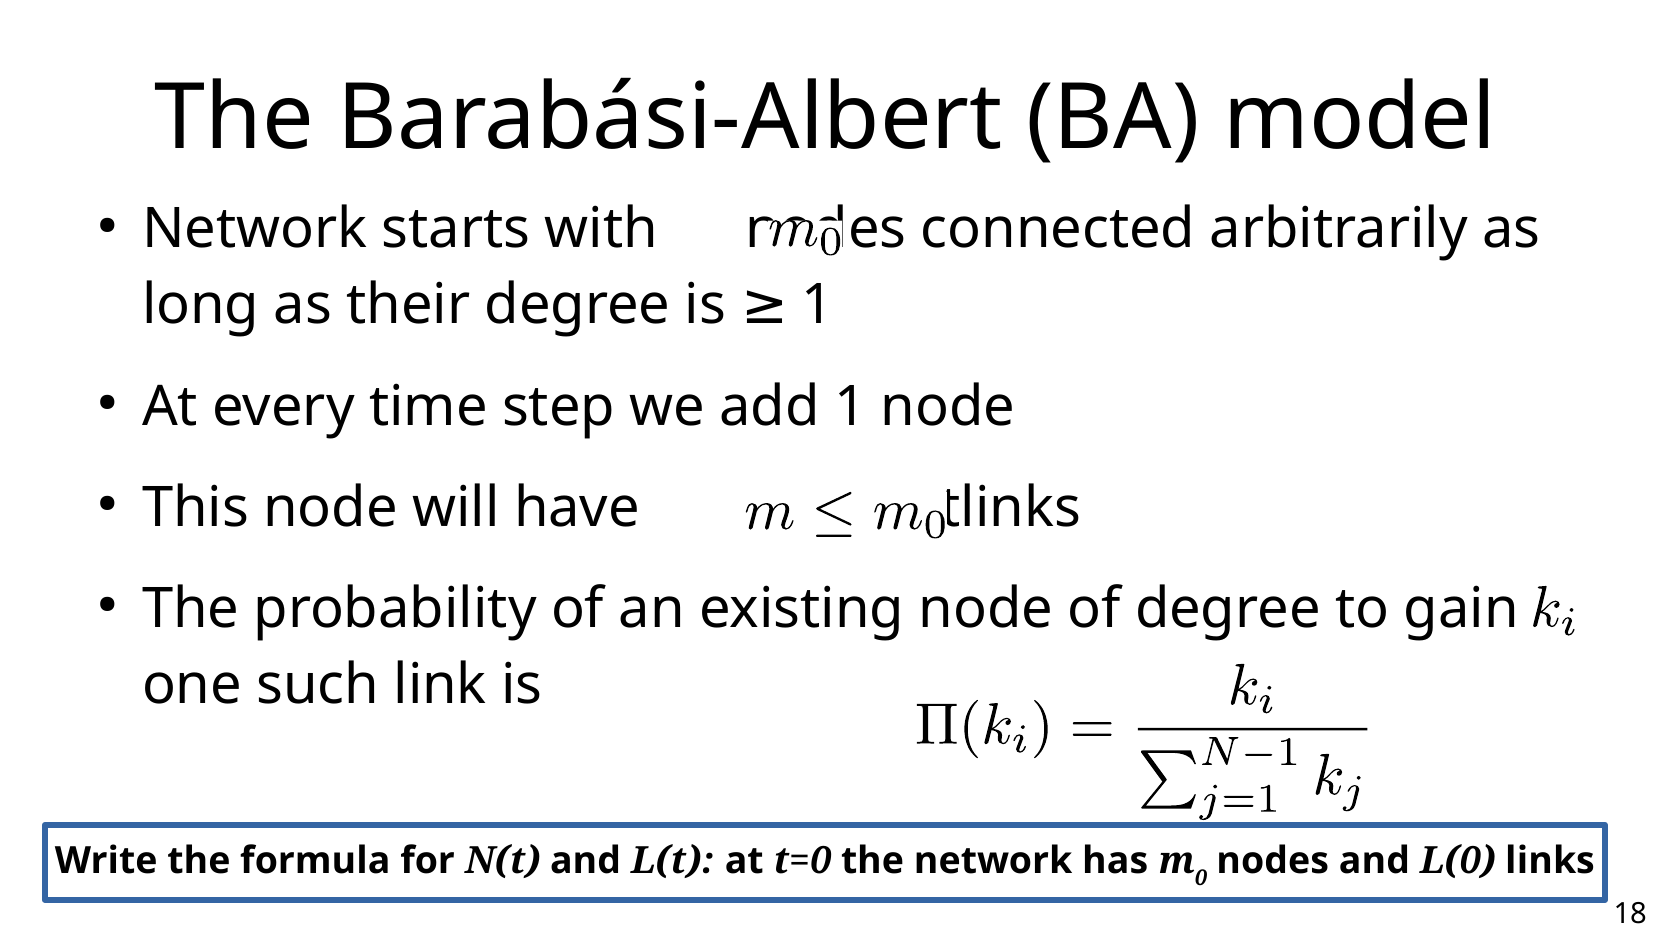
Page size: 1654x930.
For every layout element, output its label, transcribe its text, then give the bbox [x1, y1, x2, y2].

text_box [744, 491, 947, 539]
text_box [767, 220, 843, 256]
text_box Write the formula for N(t) and L(t): at t=0 the network has m0 nodes and L(0) links [45, 825, 1606, 901]
text_box [915, 663, 1368, 821]
text_box [1530, 585, 1577, 636]
title The Barabási-Albert (BA) model [82, 1, 1571, 188]
list Network starts with nodes connected arbitrarily as long as their degree is ≥ 1 At every time step we add 1 node This node will have outlinks The probability of an existing node of degree to gain one such link is [82, 188, 1571, 728]
